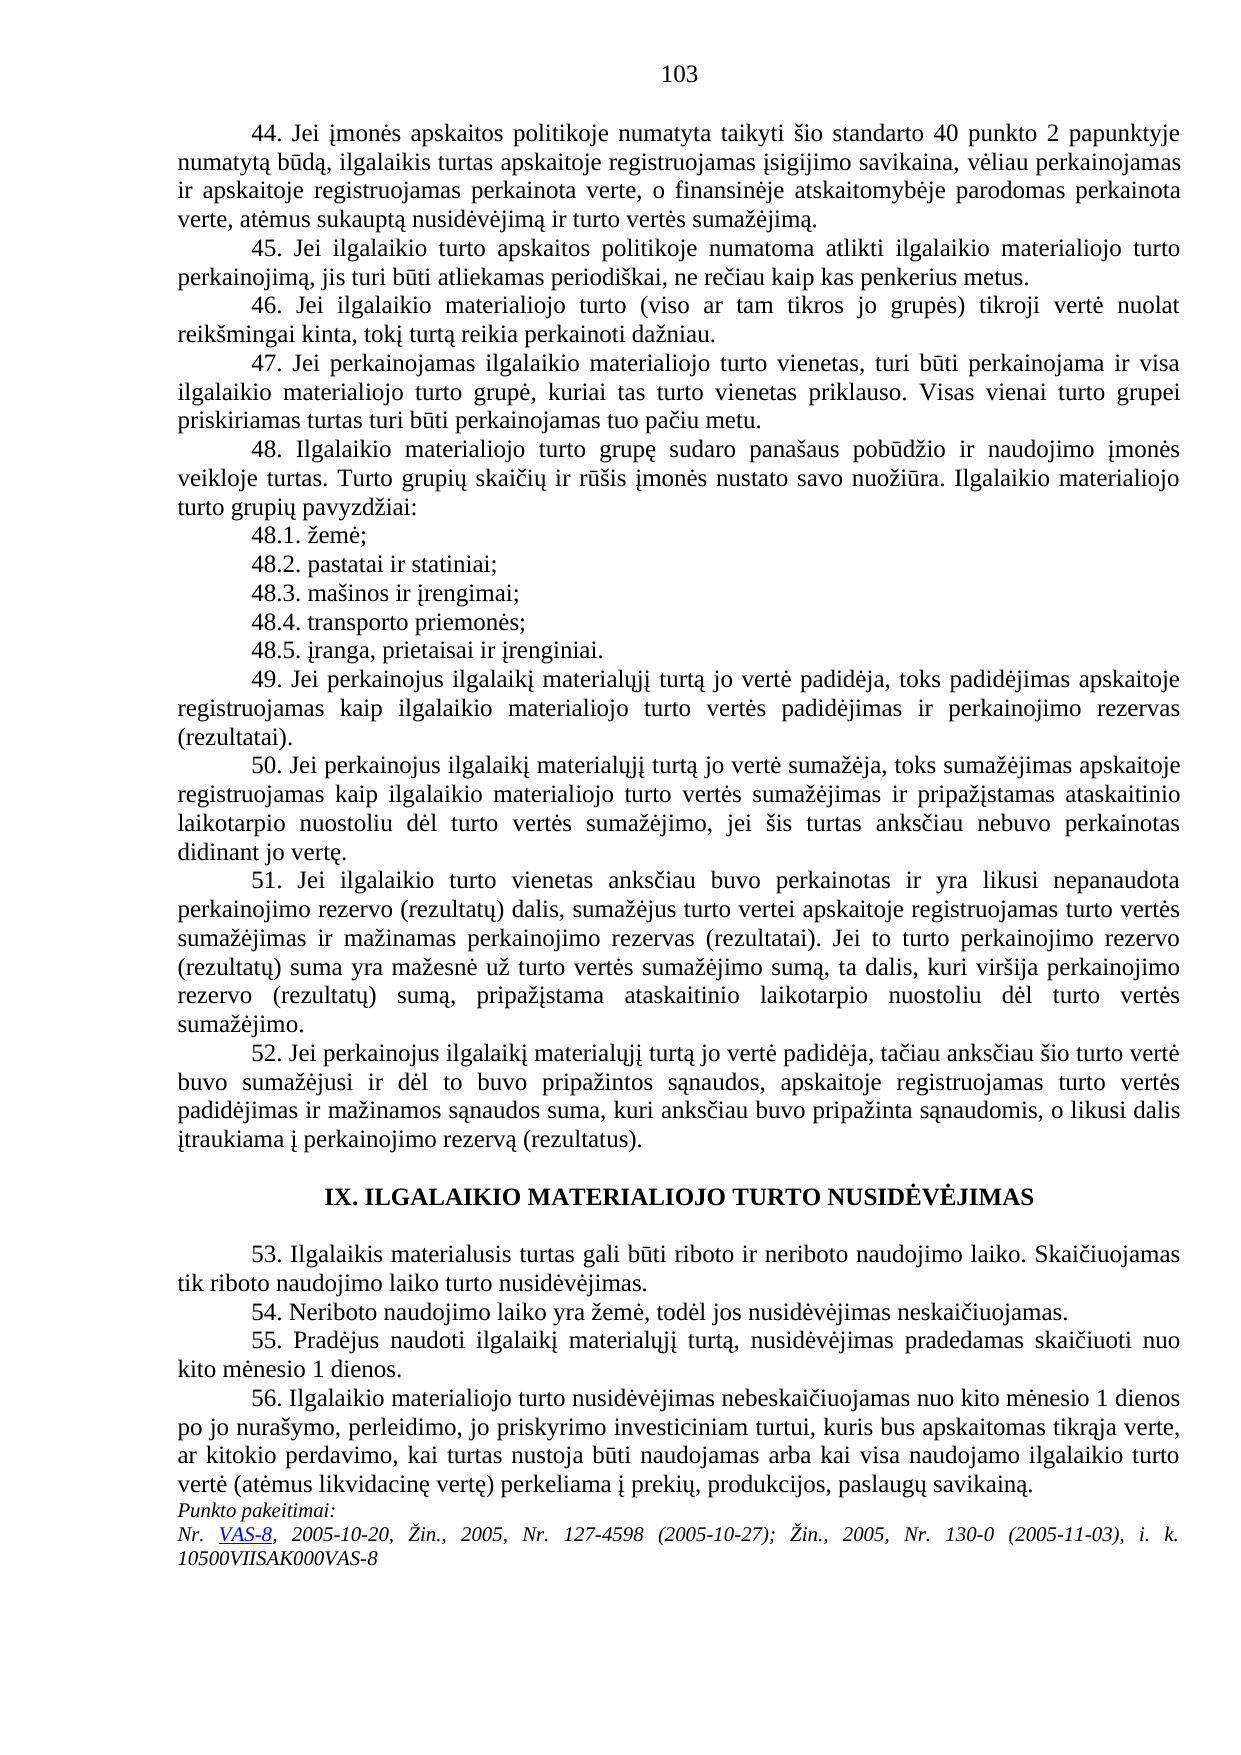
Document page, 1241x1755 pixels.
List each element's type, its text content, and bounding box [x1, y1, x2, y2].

text IX. ILGALAIKIO MATERIALIOJO TURTO NUSIDĖVĖJIMAS [177, 1182, 1181, 1211]
text 48.1. žemė; [177, 521, 1181, 549]
text 51. Jei ilgalaikio turto vienetas anksčiau buvo perkainotas ir yra likusi nepanaudota perkainojimo rezervo (rezultatų) dalis, sumažėjus turto vertei apskaitoje registruojamas turto vertės sumažėjimas ir mažinamas perkainojimo rezervas (rezultatai). Jei to turto perkainojimo rezervo (rezultatų) suma yra mažesnė už turto vertės sumažėjimo sumą, ta dalis, kuri viršija perkainojimo rezervo (rezultatų) sumą, pripažįstama ataskaitinio laikotarpio nuostoliu dėl turto vertės sumažėjimo. [177, 866, 1181, 1038]
text Punkto pakeitimai: [177, 1498, 1181, 1522]
text 48. Ilgalaikio materialiojo turto grupę sudaro panašaus pobūdžio ir naudojimo įmonės veikloje turtas. Turto grupių skaičių ir rūšis įmonės nustato savo nuožiūra. Ilgalaikio materialiojo turto grupių pavyzdžiai: [177, 434, 1181, 521]
text 54. Neriboto naudojimo laiko yra žemė, todėl jos nusidėvėjimas neskaičiuojamas. [177, 1297, 1181, 1326]
text Nr. VAS-8, 2005-10-20, Žin., 2005, Nr. 127-4598 (2005-10-27); Žin., 2005, Nr. 130-0 (2005-11-03), i. k. 10500VIISAK000VAS-8 [177, 1522, 1181, 1570]
text 48.4. transporto priemonės; [177, 607, 1181, 636]
text 48.5. įranga, prietaisai ir įrenginiai. [177, 636, 1181, 664]
text 50. Jei perkainojus ilgalaikį materialųjį turtą jo vertė sumažėja, toks sumažėjimas apskaitoje registruojamas kaip ilgalaikio materialiojo turto vertės sumažėjimas ir pripažįstamas ataskaitinio laikotarpio nuostoliu dėl turto vertės sumažėjimo, jei šis turtas anksčiau nebuvo perkainotas didinant jo vertę. [177, 751, 1181, 866]
text 46. Jei ilgalaikio materialiojo turto (viso ar tam tikros jo grupės) tikroji vertė nuolat reikšmingai kinta, tokį turtą reikia perkainoti dažniau. [177, 291, 1181, 348]
text 48.3. mašinos ir įrengimai; [177, 578, 1181, 607]
text 44. Jei įmonės apskaitos politikoje numatyta taikyti šio standarto 40 punkto 2 papunktyje numatytą būdą, ilgalaikis turtas apskaitoje registruojamas įsigijimo savikaina, vėliau perkainojamas ir apskaitoje registruojamas perkainota verte, o finansinėje atskaitomybėje parodomas perkainota verte, atėmus sukauptą nusidėvėjimą ir turto vertės sumažėjimą. [177, 118, 1181, 233]
text 52. Jei perkainojus ilgalaikį materialųjį turtą jo vertė padidėja, tačiau anksčiau šio turto vertė buvo sumažėjusi ir dėl to buvo pripažintos sąnaudos, apskaitoje registruojamas turto vertės padidėjimas ir mažinamos sąnaudos suma, kuri anksčiau buvo pripažinta sąnaudomis, o likusi dalis įtraukiama į perkainojimo rezervą (rezultatus). [177, 1038, 1181, 1153]
text 55. Pradėjus naudoti ilgalaikį materialųjį turtą, nusidėvėjimas pradedamas skaičiuoti nuo kito mėnesio 1 dienos. [177, 1326, 1181, 1383]
text 45. Jei ilgalaikio turto apskaitos politikoje numatoma atlikti ilgalaikio materialiojo turto perkainojimą, jis turi būti atliekamas periodiškai, ne rečiau kaip kas penkerius metus. [177, 233, 1181, 291]
text 56. Ilgalaikio materialiojo turto nusidėvėjimas nebeskaičiuojamas nuo kito mėnesio 1 dienos po jo nurašymo, perleidimo, jo priskyrimo investiciniam turtui, kuris bus apskaitomas tikrąja verte, ar kitokio perdavimo, kai turtas nustoja būti naudojamas arba kai visa naudojamo ilgalaikio turto vertė (atėmus likvidacinę vertę) perkeliama į prekių, produkcijos, paslaugų savikainą. [177, 1383, 1181, 1498]
text 47. Jei perkainojamas ilgalaikio materialiojo turto vienetas, turi būti perkainojama ir visa ilgalaikio materialiojo turto grupė, kuriai tas turto vienetas priklauso. Visas vienai turto grupei priskiriamas turtas turi būti perkainojamas tuo pačiu metu. [177, 348, 1181, 434]
text 53. Ilgalaikis materialusis turtas gali būti riboto ir neriboto naudojimo laiko. Skaičiuojamas tik riboto naudojimo laiko turto nusidėvėjimas. [177, 1239, 1181, 1297]
text 48.2. pastatai ir statiniai; [177, 549, 1181, 578]
text 49. Jei perkainojus ilgalaikį materialųjį turtą jo vertė padidėja, toks padidėjimas apskaitoje registruojamas kaip ilgalaikio materialiojo turto vertės padidėjimas ir perkainojimo rezervas (rezultatai). [177, 664, 1181, 751]
